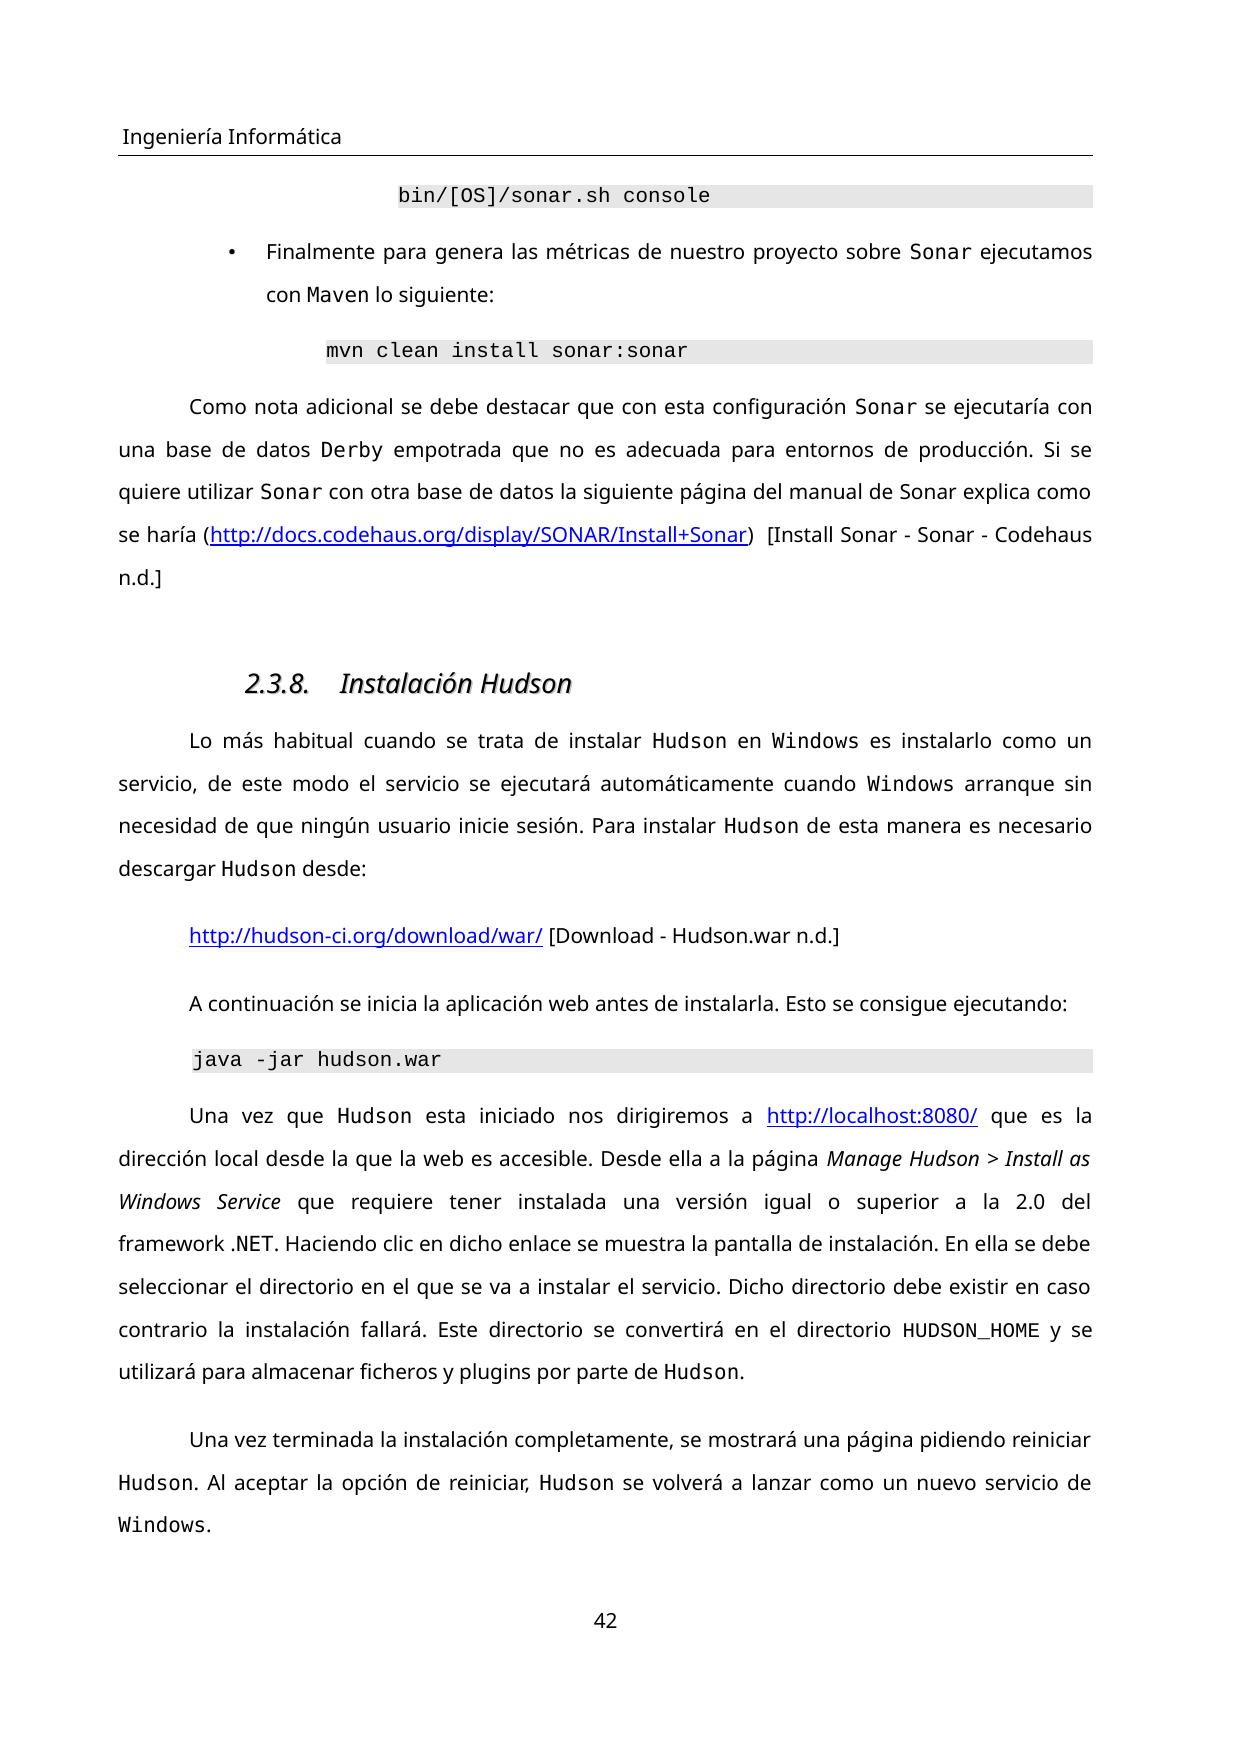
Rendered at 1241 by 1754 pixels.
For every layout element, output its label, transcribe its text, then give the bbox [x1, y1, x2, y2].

text java -jar hudson.war [192, 1049, 1093, 1073]
text A continuación se inicia la aplicación web antes de instalarla. Esto se consigue ejecutando: [118, 989, 1093, 1018]
list Finalmente para genera las métricas de nuestro proyecto sobre Sonar ejecutamos con Maven lo siguiente: [228, 237, 1093, 308]
subtitle Instalación Hudson [310, 664, 1093, 701]
text Como nota adicional se debe destacar que con esta configuración Sonar se ejecutaría con una base de datos Derby empotrada que no es adecuada para entornos de producción. Si se quiere utilizar Sonar con otra base de datos la siguiente página del manual de Sonar explica como se haría (http://docs.codehaus.org/display/SONAR/Install+Sonar) [Install Sonar - Sonar - Codehaus n.d.] [118, 392, 1093, 591]
text Una vez terminada la instalación completamente, se mostrará una página pidiendo reiniciar Hudson. Al aceptar la opción de reiniciar, Hudson se volverá a lanzar como un nuevo servicio de Windows. [118, 1425, 1093, 1539]
text http://hudson-ci.org/download/war/ [Download - Hudson.war n.d.] [118, 922, 1093, 950]
list bin/[OS]/sonar.sh console [398, 185, 1093, 208]
list mvn clean install sonar:sonar [326, 340, 1093, 364]
text Una vez que Hudson esta iniciado nos dirigiremos a http://localhost:8080/ que es la dirección local desde la que la web es accesible. Desde ella a la página Manage Hudson > Install as Windows Service que requiere tener instalada una versión igual o superior a la 2.0 del framework .NET. Haciendo clic en dicho enlace se muestra la pantalla de instalación. En ella se debe seleccionar el directorio en el que se va a instalar el servicio. Dicho directorio debe existir en caso contrario la instalación fallará. Este directorio se convertirá en el directorio HUDSON_HOME y se utilizará para almacenar ficheros y plugins por parte de Hudson. [118, 1102, 1093, 1386]
text Lo más habitual cuando se trata de instalar Hudson en Windows es instalarlo como un servicio, de este modo el servicio se ejecutará automáticamente cuando Windows arranque sin necesidad de que ningún usuario inicie sesión. Para instalar Hudson de esta manera es necesario descargar Hudson desde: [118, 726, 1093, 882]
